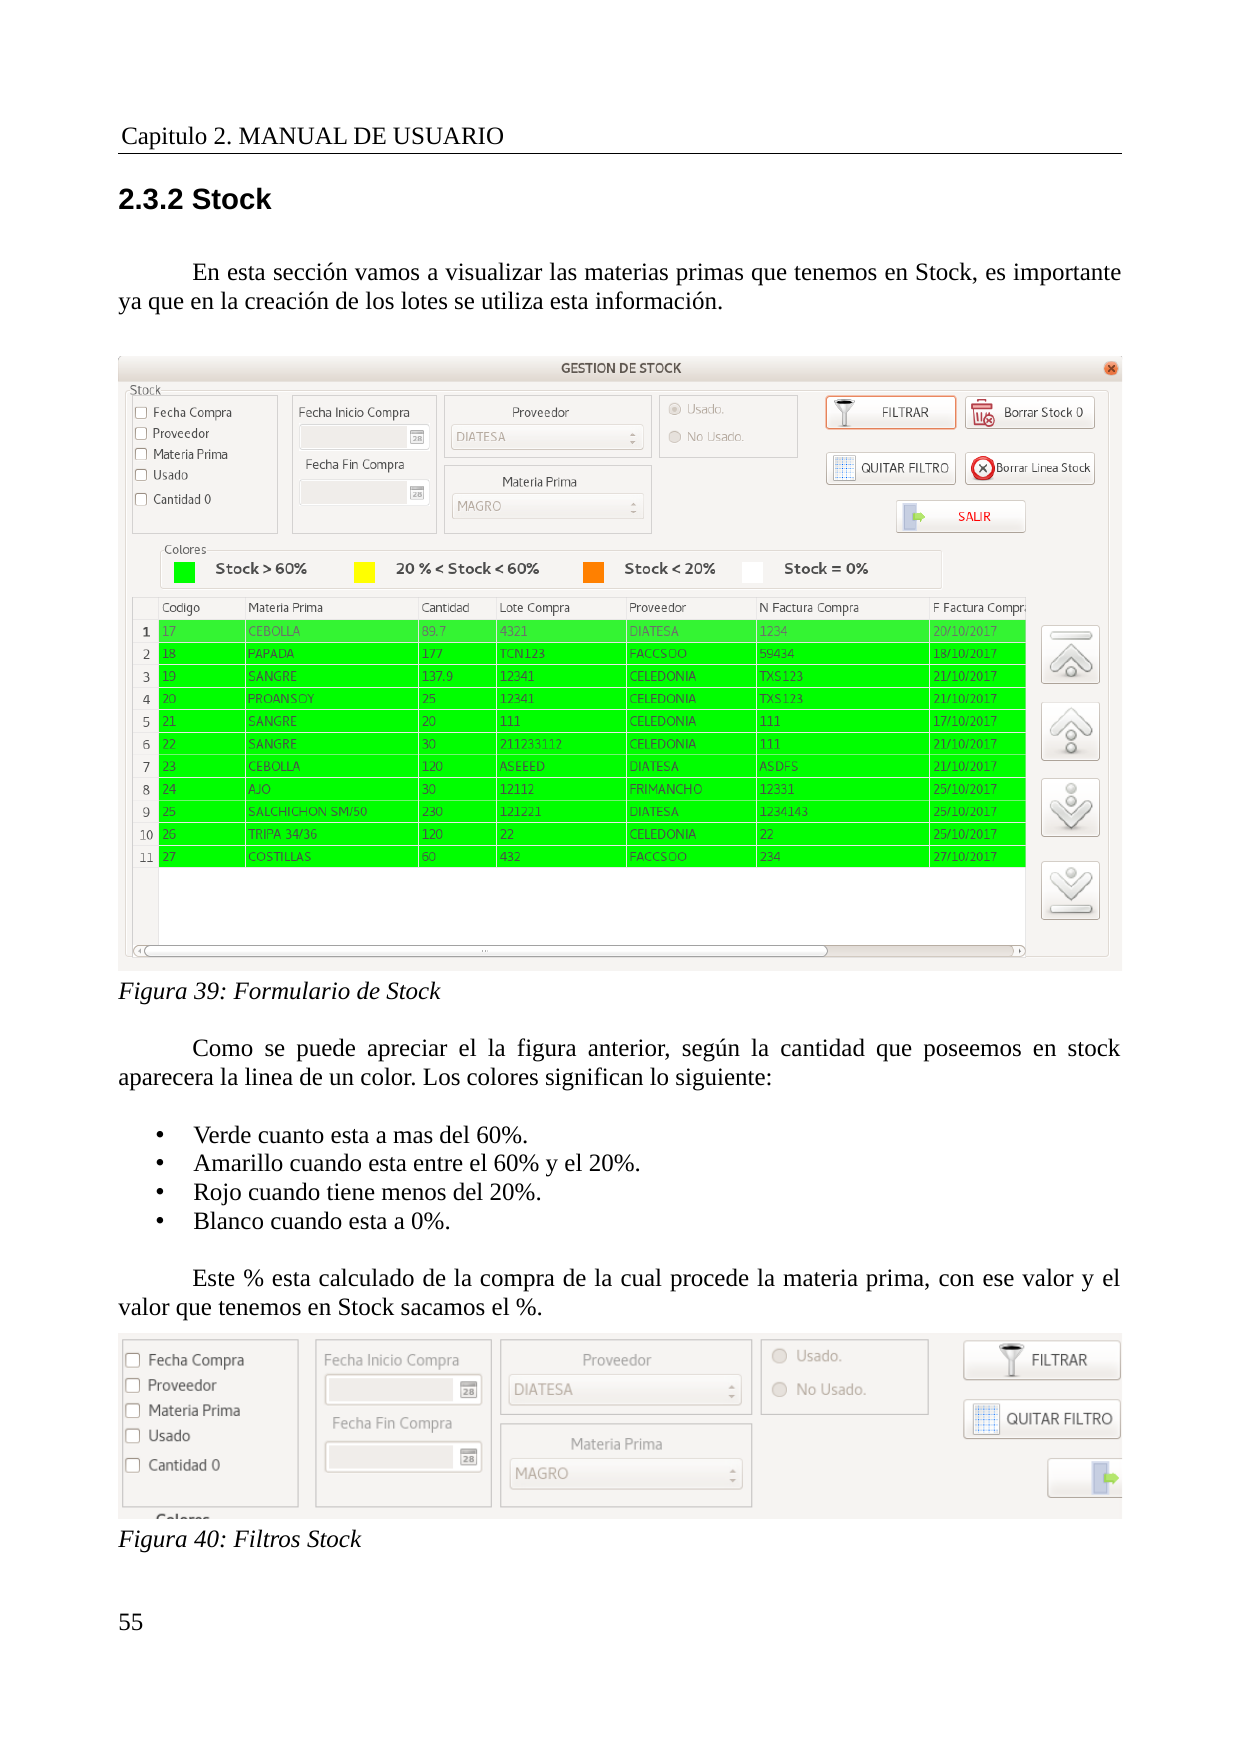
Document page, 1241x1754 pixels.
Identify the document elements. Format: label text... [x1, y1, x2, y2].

list Amarillo cuando esta entre el 60% y el 20%. [156, 1148, 1122, 1177]
picture [118, 356, 1123, 971]
text Este % esta calculado de la compra de la cual procede la materia prima, con ese valor y el valor que tenemos en Stock sacamos el %. [118, 1263, 1122, 1321]
text Como se puede apreciar el la figura anterior, según la cantidad que poseemos en stock aparecera la linea de un color. Los colores significan lo siguiente: [118, 1033, 1122, 1091]
list Blanco cuando esta a 0%. [156, 1206, 1122, 1235]
text Figura 40: Filtros Stock [118, 1519, 1122, 1553]
list Rojo cuando tiene menos del 20%. [156, 1177, 1122, 1206]
list Verde cuanto esta a mas del 60%. [156, 1120, 1122, 1148]
subtitle 2.3.2 Stock [118, 182, 1122, 216]
text En esta sección vamos a visualizar las materias primas que tenemos en Stock, es importante ya que en la creación de los lotes se utiliza esta información. [118, 257, 1122, 315]
picture [118, 1333, 1123, 1519]
text Figura 39: Formulario de Stock [118, 971, 1122, 1005]
